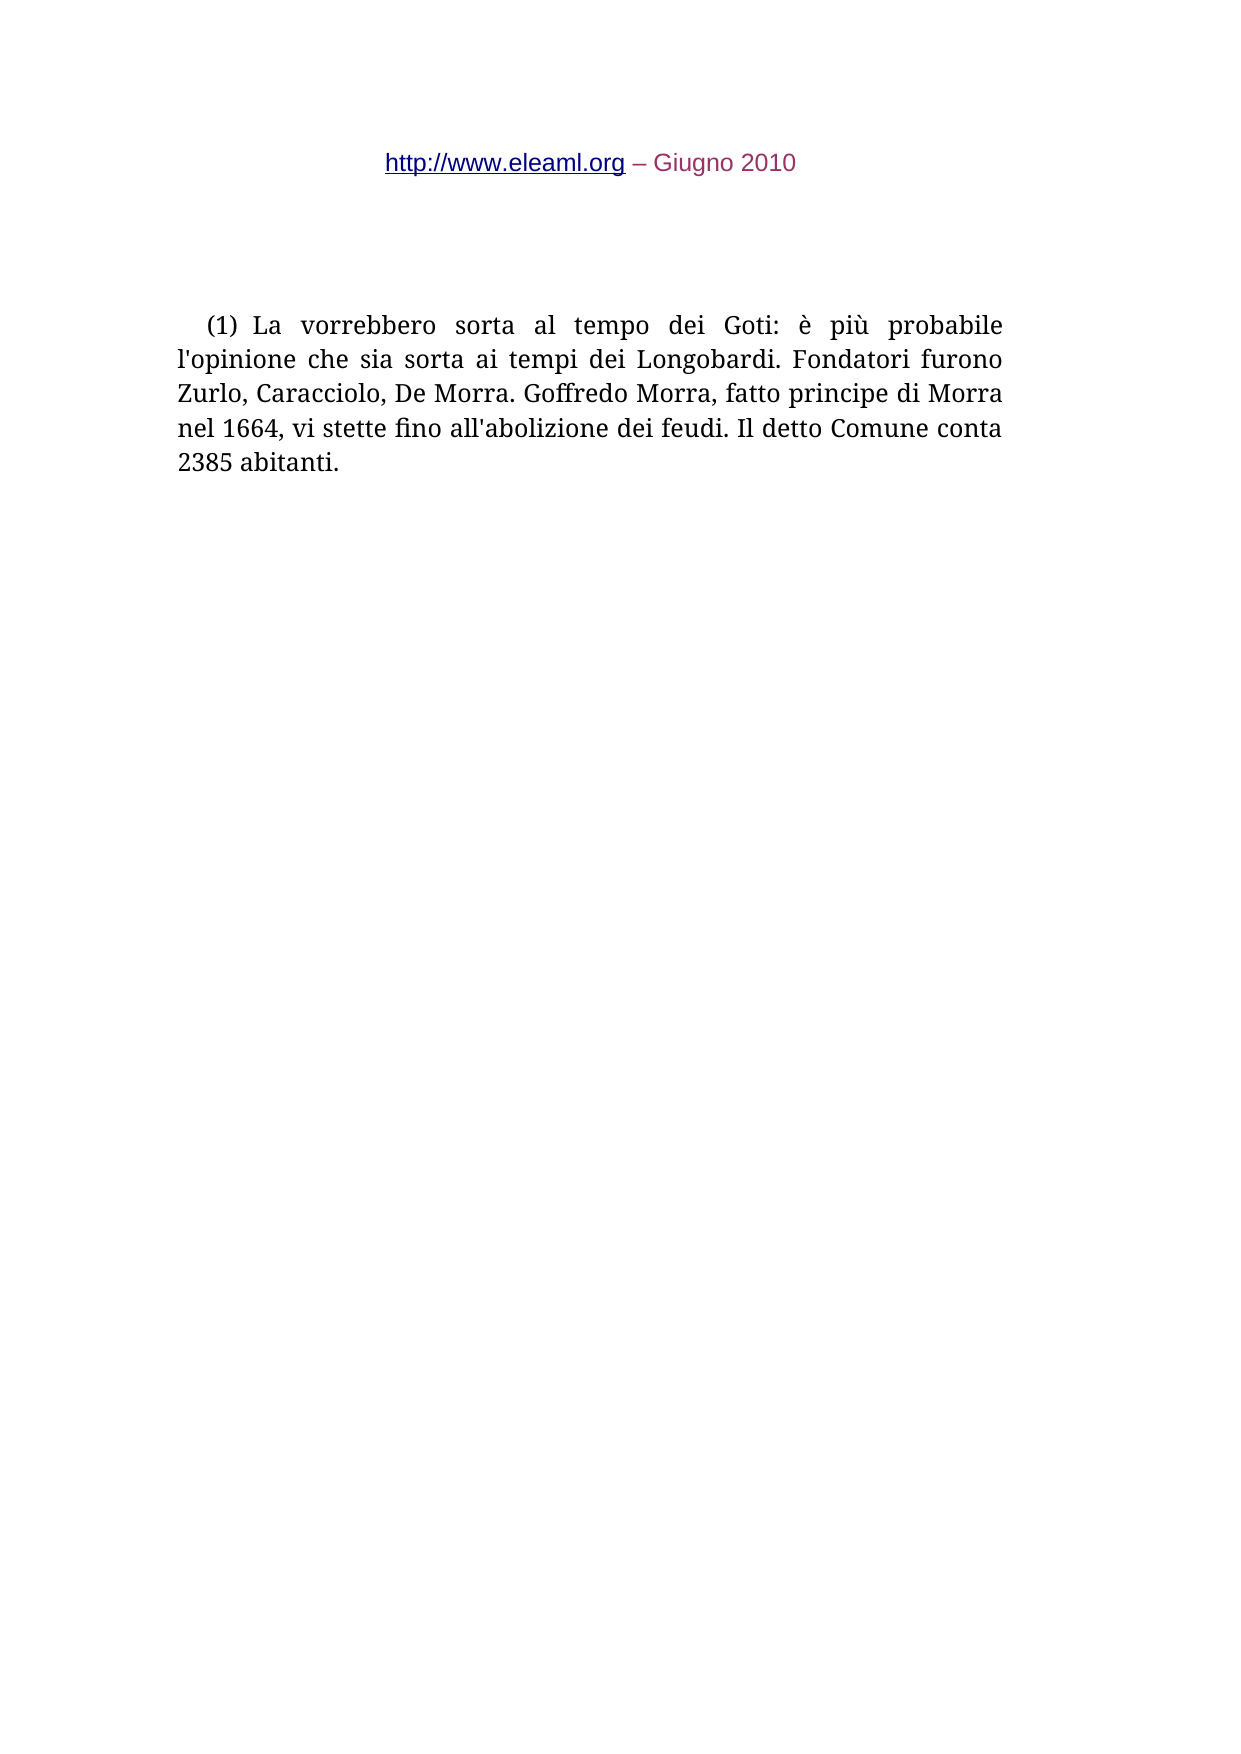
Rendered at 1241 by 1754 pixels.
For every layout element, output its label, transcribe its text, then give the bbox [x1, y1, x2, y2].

list La vorrebbero sorta al tempo dei Goti: è più probabile l'opinione che sia sorta ai tempi dei Longobardi. Fondatori furono Zurlo, Caracciolo, De Morra. Goffredo Morra, fatto principe di Morra nel 1664, vi stette fino all'abolizione dei feudi. Il detto Comune conta 2385 abitanti. [177, 308, 1004, 478]
